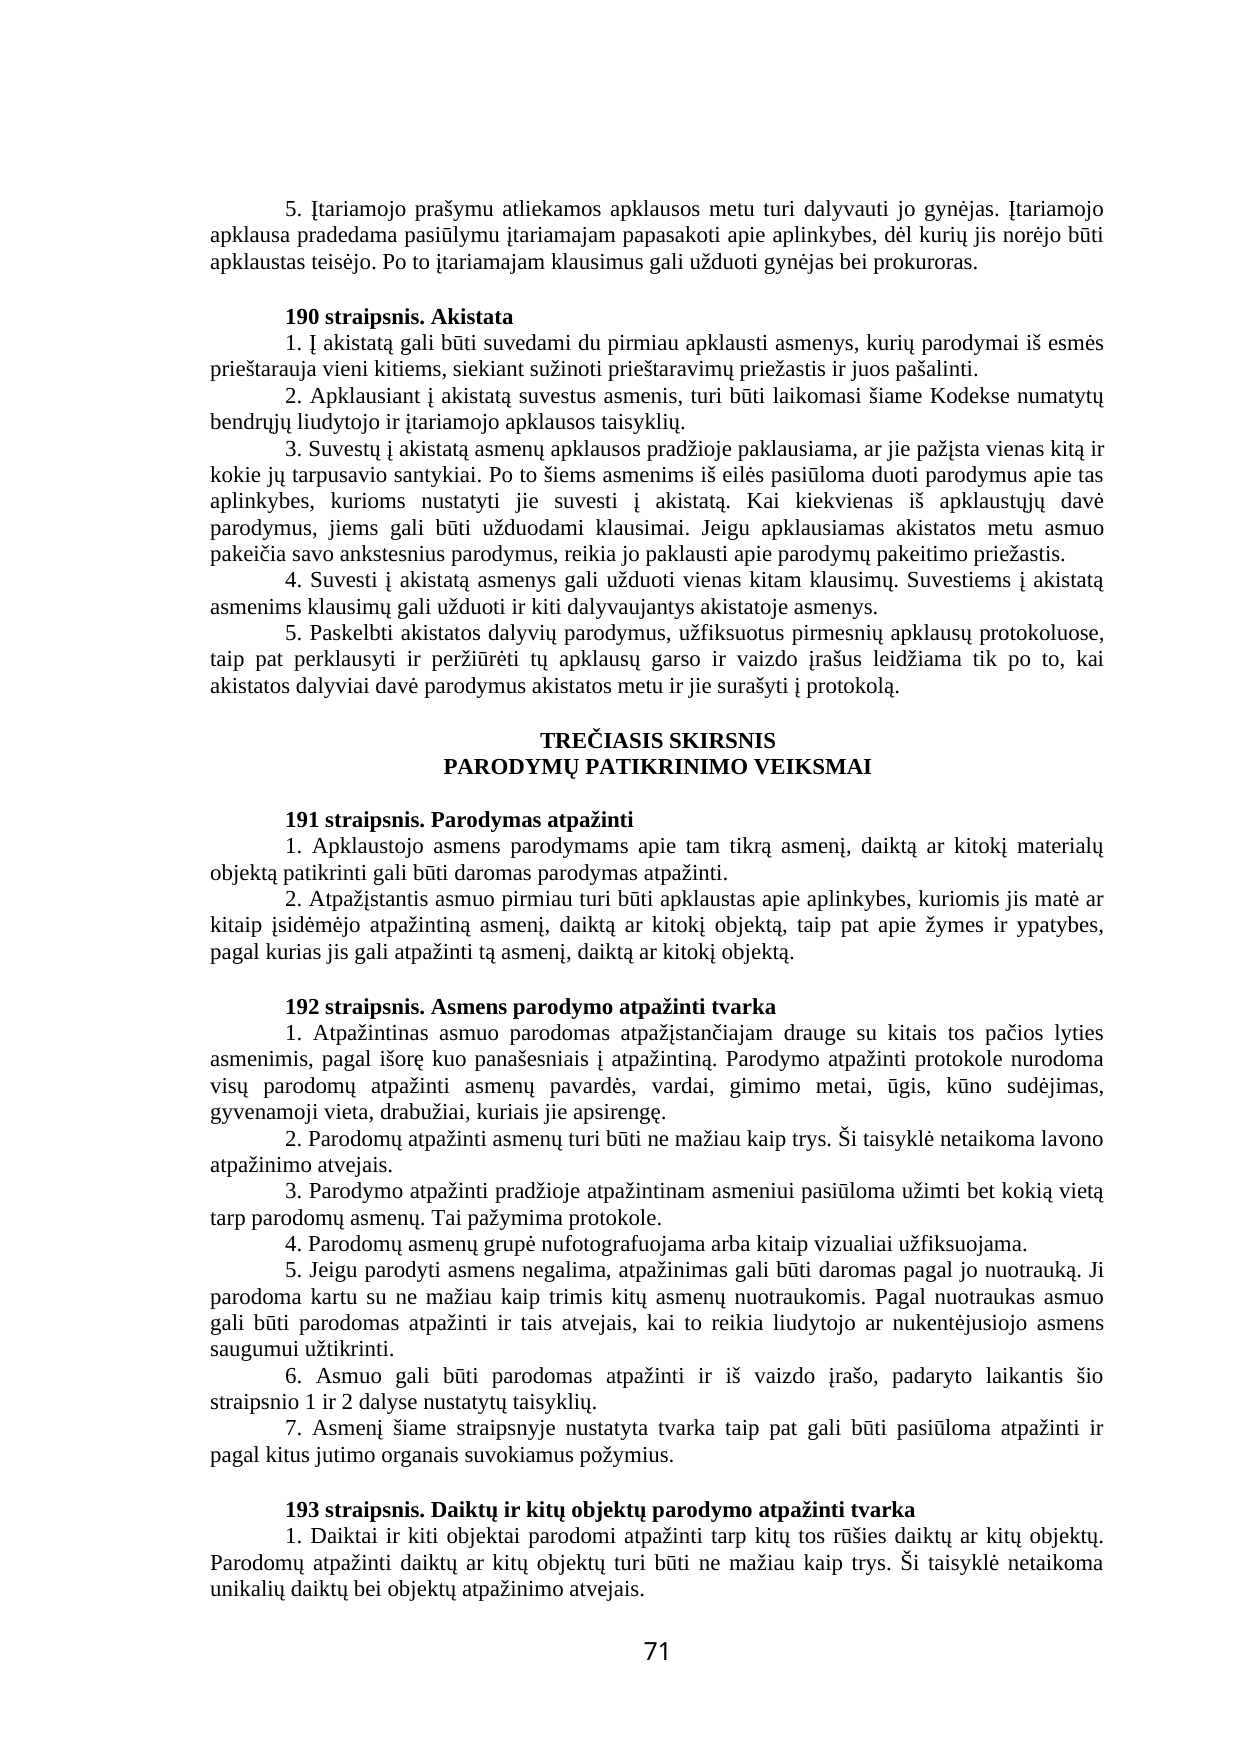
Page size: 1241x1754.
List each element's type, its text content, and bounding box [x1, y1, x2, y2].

text 1. Daiktai ir kiti objektai parodomi atpažinti tarp kitų tos rūšies daiktų ar kitų objektų. Parodomų atpažinti daiktų ar kitų objektų turi būti ne mažiau kaip trys. Ši taisyklė netaikoma unikalių daiktų bei objektų atpažinimo atvejais. [210, 1522, 1106, 1601]
text 5. Jeigu parodyti asmens negalima, atpažinimas gali būti daromas pagal jo nuotrauką. Ji parodoma kartu su ne mažiau kaip trimis kitų asmenų nuotraukomis. Pagal nuotraukas asmuo gali būti parodomas atpažinti ir tais atvejais, kai to reikia liudytojo ar nukentėjusiojo asmens saugumui užtikrinti. [210, 1256, 1106, 1362]
text 5. Įtariamojo prašymu atliekamos apklausos metu turi dalyvauti jo gynėjas. Įtariamojo apklausa pradedama pasiūlymu įtariamajam papasakoti apie aplinkybes, dėl kurių jis norėjo būti apklaustas teisėjo. Po to įtariamajam klausimus gali užduoti gynėjas bei prokuroras. [210, 195, 1106, 274]
text 4. Parodomų asmenų grupė nufotografuojama arba kitaip vizualiai užfiksuojama. [210, 1230, 1106, 1256]
text 5. Paskelbti akistatos dalyvių parodymus, užfiksuotus pirmesnių apklausų protokoluose, taip pat perklausyti ir peržiūrėti tų apklausų garso ir vaizdo įrašus leidžiama tik po to, kai akistatos dalyviai davė parodymus akistatos metu ir jie surašyti į protokolą. [210, 619, 1106, 698]
text TREČIASIS SKIRSNIS [210, 727, 1106, 753]
text 1. Apklaustojo asmens parodymams apie tam tikrą asmenį, daiktą ar kitokį materialų objektą patikrinti gali būti daromas parodymas atpažinti. [210, 832, 1106, 885]
text 190 straipsnis. Akistata [210, 303, 1106, 329]
text 6. Asmuo gali būti parodomas atpažinti ir iš vaizdo įrašo, padaryto laikantis šio straipsnio 1 ir 2 dalyse nustatytų taisyklių. [210, 1362, 1106, 1414]
text 3. Parodymo atpažinti pradžioje atpažintinam asmeniui pasiūloma užimti bet kokią vietą tarp parodomų asmenų. Tai pažymima protokole. [210, 1177, 1106, 1230]
text 1. Į akistatą gali būti suvedami du pirmiau apklausti asmenys, kurių parodymai iš esmės prieštarauja vieni kitiems, siekiant sužinoti prieštaravimų priežastis ir juos pašalinti. [210, 329, 1106, 382]
text Parodymų patikrinimo veiksmai [210, 753, 1106, 779]
text 191 straipsnis. Parodymas atpažinti [210, 806, 1106, 832]
text 4. Suvesti į akistatą asmenys gali užduoti vienas kitam klausimų. Suvestiems į akistatą asmenims klausimų gali užduoti ir kiti dalyvaujantys akistatoje asmenys. [210, 566, 1106, 619]
text 193 straipsnis. Daiktų ir kitų objektų parodymo atpažinti tvarka [210, 1496, 1106, 1522]
text 3. Suvestų į akistatą asmenų apklausos pradžioje paklausiama, ar jie pažįsta vienas kitą ir kokie jų tarpusavio santykiai. Po to šiems asmenims iš eilės pasiūloma duoti parodymus apie tas aplinkybes, kurioms nustatyti jie suvesti į akistatą. Kai kiekvienas iš apklaustųjų davė parodymus, jiems gali būti užduodami klausimai. Jeigu apklausiamas akistatos metu asmuo pakeičia savo ankstesnius parodymus, reikia jo paklausti apie parodymų pakeitimo priežastis. [210, 434, 1106, 566]
text 2. Parodomų atpažinti asmenų turi būti ne mažiau kaip trys. Ši taisyklė netaikoma lavono atpažinimo atvejais. [210, 1124, 1106, 1177]
text 7. Asmenį šiame straipsnyje nustatyta tvarka taip pat gali būti pasiūloma atpažinti ir pagal kitus jutimo organais suvokiamus požymius. [210, 1414, 1106, 1467]
text 192 straipsnis. Asmens parodymo atpažinti tvarka [210, 993, 1106, 1019]
text 2. Atpažįstantis asmuo pirmiau turi būti apklaustas apie aplinkybes, kuriomis jis matė ar kitaip įsidėmėjo atpažintiną asmenį, daiktą ar kitokį objektą, taip pat apie žymes ir ypatybes, pagal kurias jis gali atpažinti tą asmenį, daiktą ar kitokį objektą. [210, 885, 1106, 964]
text 2. Apklausiant į akistatą suvestus asmenis, turi būti laikomasi šiame Kodekse numatytų bendrųjų liudytojo ir įtariamojo apklausos taisyklių. [210, 382, 1106, 434]
text 1. Atpažintinas asmuo parodomas atpažįstančiajam drauge su kitais tos pačios lyties asmenimis, pagal išorę kuo panašesniais į atpažintiną. Parodymo atpažinti protokole nurodoma visų parodomų atpažinti asmenų pavardės, vardai, gimimo metai, ūgis, kūno sudėjimas, gyvenamoji vieta, drabužiai, kuriais jie apsirengę. [210, 1019, 1106, 1124]
